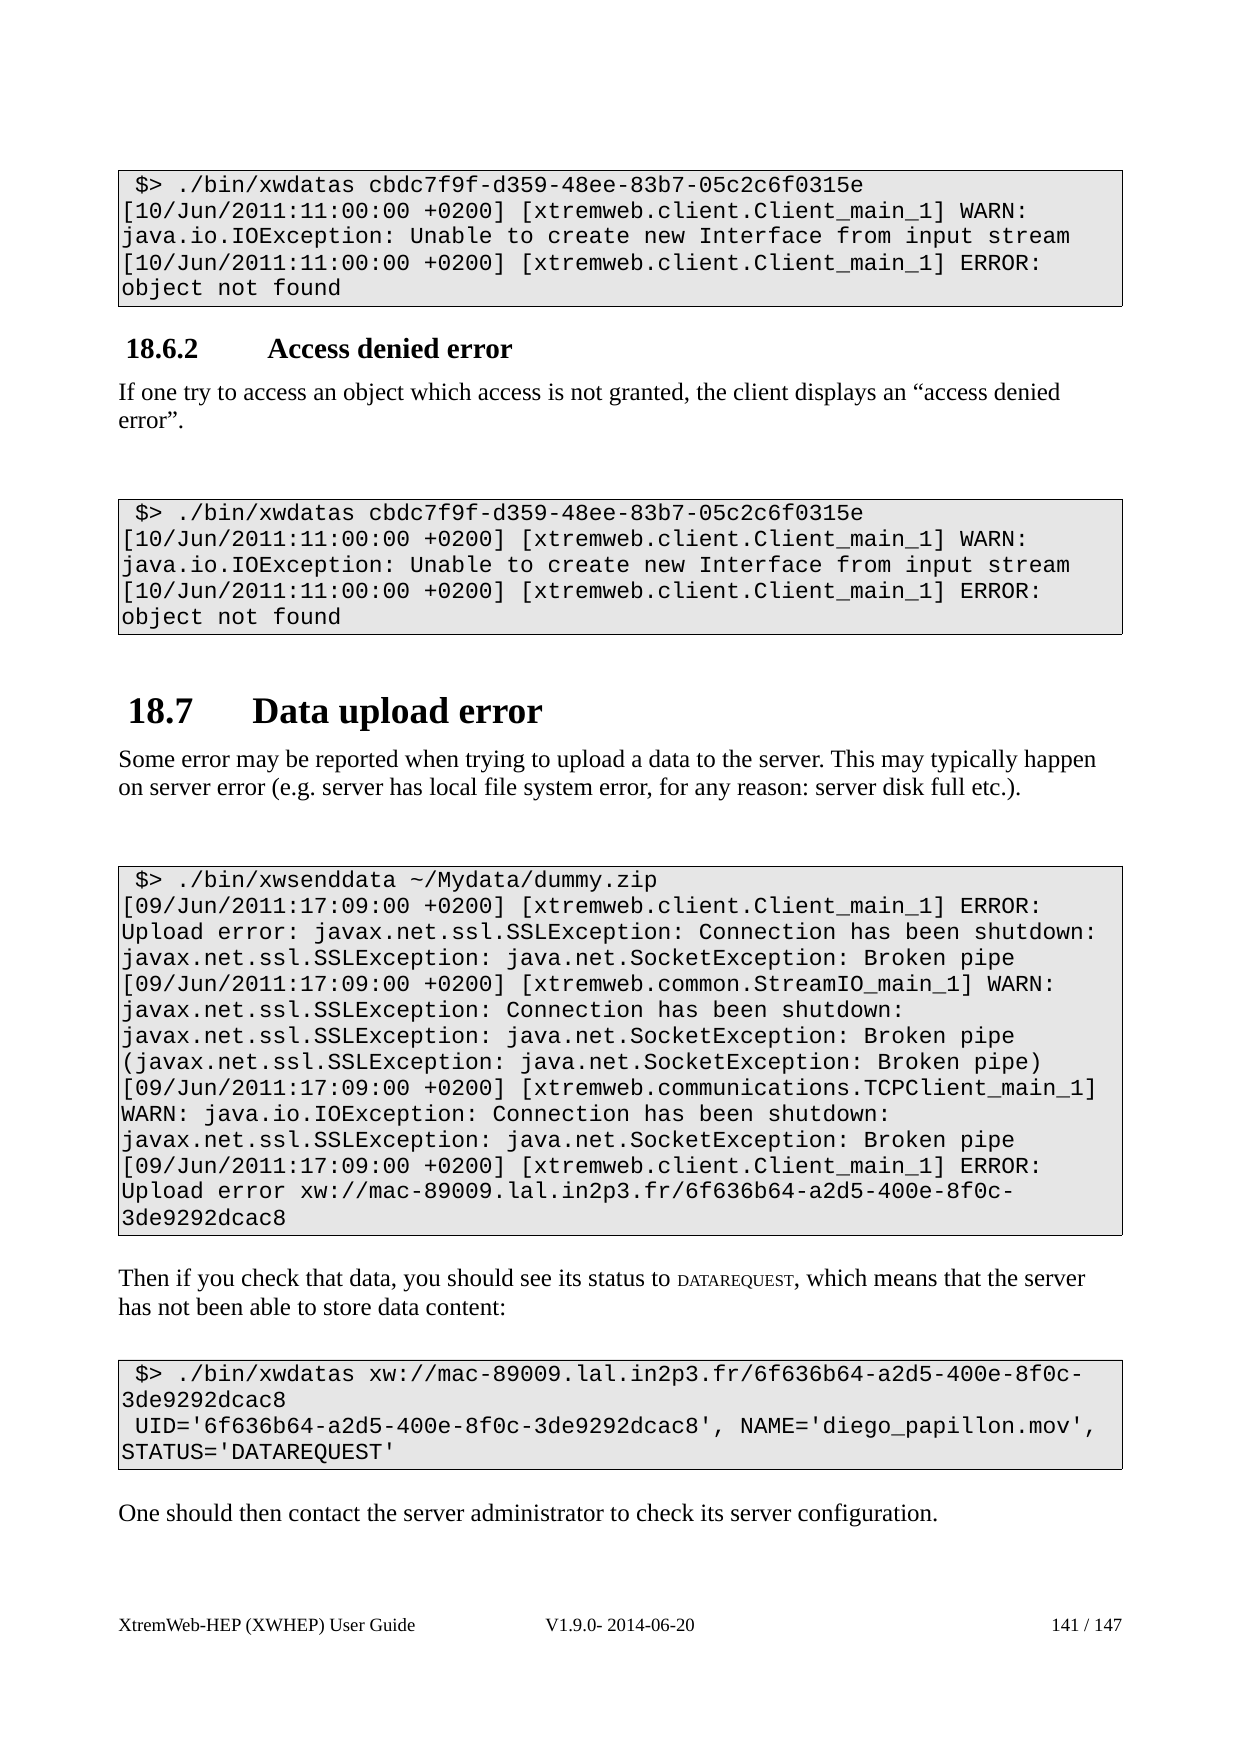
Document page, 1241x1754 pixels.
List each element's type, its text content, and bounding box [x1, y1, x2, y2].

text $> ./bin/xwdatas cbdc7f9f-d359-48ee-83b7-05c2c6f0315e [119, 171, 1122, 196]
text $> ./bin/xwsenddata ~/Mydata/dummy.zip [119, 867, 1122, 892]
text [09/Jun/2011:17:09:00 +0200] [xtremweb.common.StreamIO_main_1] WARN: javax.net.ssl.SSLException: Connection has been shutdown: javax.net.ssl.SSLException: java.net.SocketException: Broken pipe (javax.net.ssl.SSLException: java.net.SocketException: Broken pipe) [119, 969, 1122, 1073]
text $> ./bin/xwdatas cbdc7f9f-d359-48ee-83b7-05c2c6f0315e [119, 500, 1122, 524]
text [10/Jun/2011:11:00:00 +0200] [xtremweb.client.Client_main_1] ERROR: object not found [119, 248, 1122, 306]
text [10/Jun/2011:11:00:00 +0200] [xtremweb.client.Client_main_1] WARN: java.io.IOException: Unable to create new Interface from input stream [119, 196, 1122, 248]
text $> ./bin/xwdatas xw://mac-89009.lal.in2p3.fr/6f636b64-a2d5-400e-8f0c-3de9292dcac8 [119, 1361, 1122, 1411]
subtitle Data upload error [118, 688, 1122, 731]
text If one try to access an object which access is not granted, the client displays an “access denied error”. [118, 377, 1122, 434]
text One should then contact the server administrator to check its server configuration. [118, 1498, 1122, 1527]
text [09/Jun/2011:17:09:00 +0200] [xtremweb.client.Client_main_1] ERROR: Upload error: javax.net.ssl.SSLException: Connection has been shutdown: javax.net.ssl.SSLException: java.net.SocketException: Broken pipe [119, 892, 1122, 969]
text Then if you check that data, you should see its status to datarequest, which means that the server has not been able to store data content: [118, 1263, 1122, 1321]
text Some error may be reported when trying to upload a data to the server. This may typically happen on server error (e.g. server has local file system error, for any reason: server disk full etc.). [118, 744, 1122, 801]
text [09/Jun/2011:17:09:00 +0200] [xtremweb.communications.TCPClient_main_1] WARN: java.io.IOException: Connection has been shutdown: javax.net.ssl.SSLException: java.net.SocketException: Broken pipe [119, 1073, 1122, 1151]
text [10/Jun/2011:11:00:00 +0200] [xtremweb.client.Client_main_1] WARN: java.io.IOException: Unable to create new Interface from input stream [119, 524, 1122, 576]
subtitle Access denied error [118, 331, 1122, 364]
text [10/Jun/2011:11:00:00 +0200] [xtremweb.client.Client_main_1] ERROR: object not found [119, 576, 1122, 634]
text UID='6f636b64-a2d5-400e-8f0c-3de9292dcac8', NAME='diego_papillon.mov', STATUS='DATAREQUEST' [119, 1411, 1122, 1469]
text [09/Jun/2011:17:09:00 +0200] [xtremweb.client.Client_main_1] ERROR: Upload error xw://mac-89009.lal.in2p3.fr/6f636b64-a2d5-400e-8f0c-3de9292dcac8 [119, 1151, 1122, 1235]
